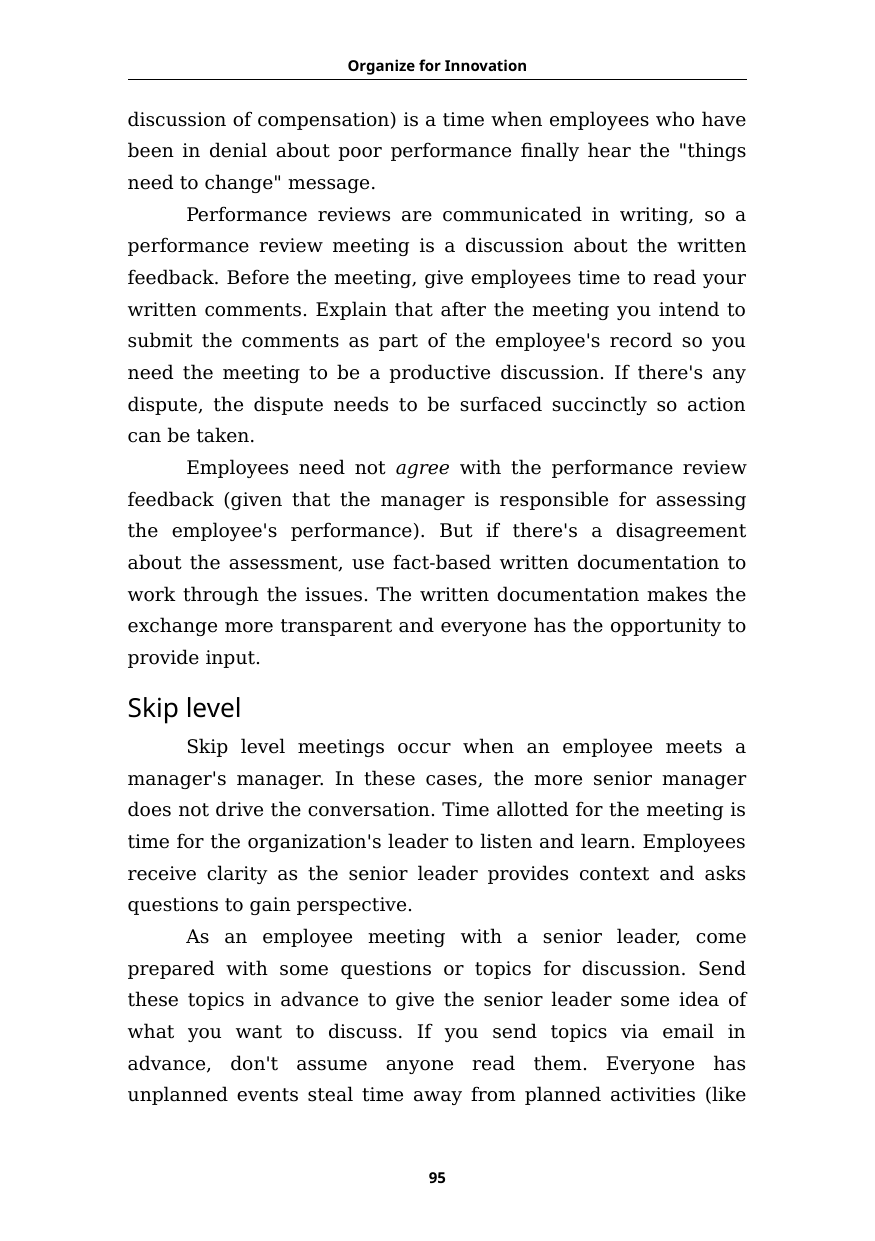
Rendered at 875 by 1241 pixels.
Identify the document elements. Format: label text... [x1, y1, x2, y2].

text As an employee meeting with a senior leader, come prepared with some questions or topics for discussion. Send these topics in advance to give the senior leader some idea of what you want to discuss. If you send topics via email in advance, don't assume anyone read them. Everyone has unplanned events steal time away from planned activities (like [127, 926, 747, 1106]
text Employees need not agree with the performance review feedback (given that the manager is responsible for assessing the employee's performance). But if there's a disagreement about the assessment, use fact-based written documentation to work through the issues. The written documentation makes the exchange more transparent and everyone has the opportunity to provide input. [127, 457, 747, 669]
text Performance reviews are communicated in writing, so a performance review meeting is a discussion about the written feedback. Before the meeting, give employees time to read your written comments. Explain that after the meeting you intend to submit the comments as part of the employee's record so you need the meeting to be a productive discussion. If there's any dispute, the dispute needs to be surfaced succinctly so action can be taken. [127, 204, 747, 447]
subtitle Skip level [127, 693, 747, 724]
text discussion of compensation) is a time when employees who have been in denial about poor performance finally hear the "things need to change" message. [127, 109, 747, 194]
text Skip level meetings occur when an employee meets a manager's manager. In these cases, the more senior manager does not drive the conversation. Time allotted for the meeting is time for the organization's leader to listen and learn. Employees receive clarity as the senior leader provides context and asks questions to gain perspective. [127, 736, 747, 916]
